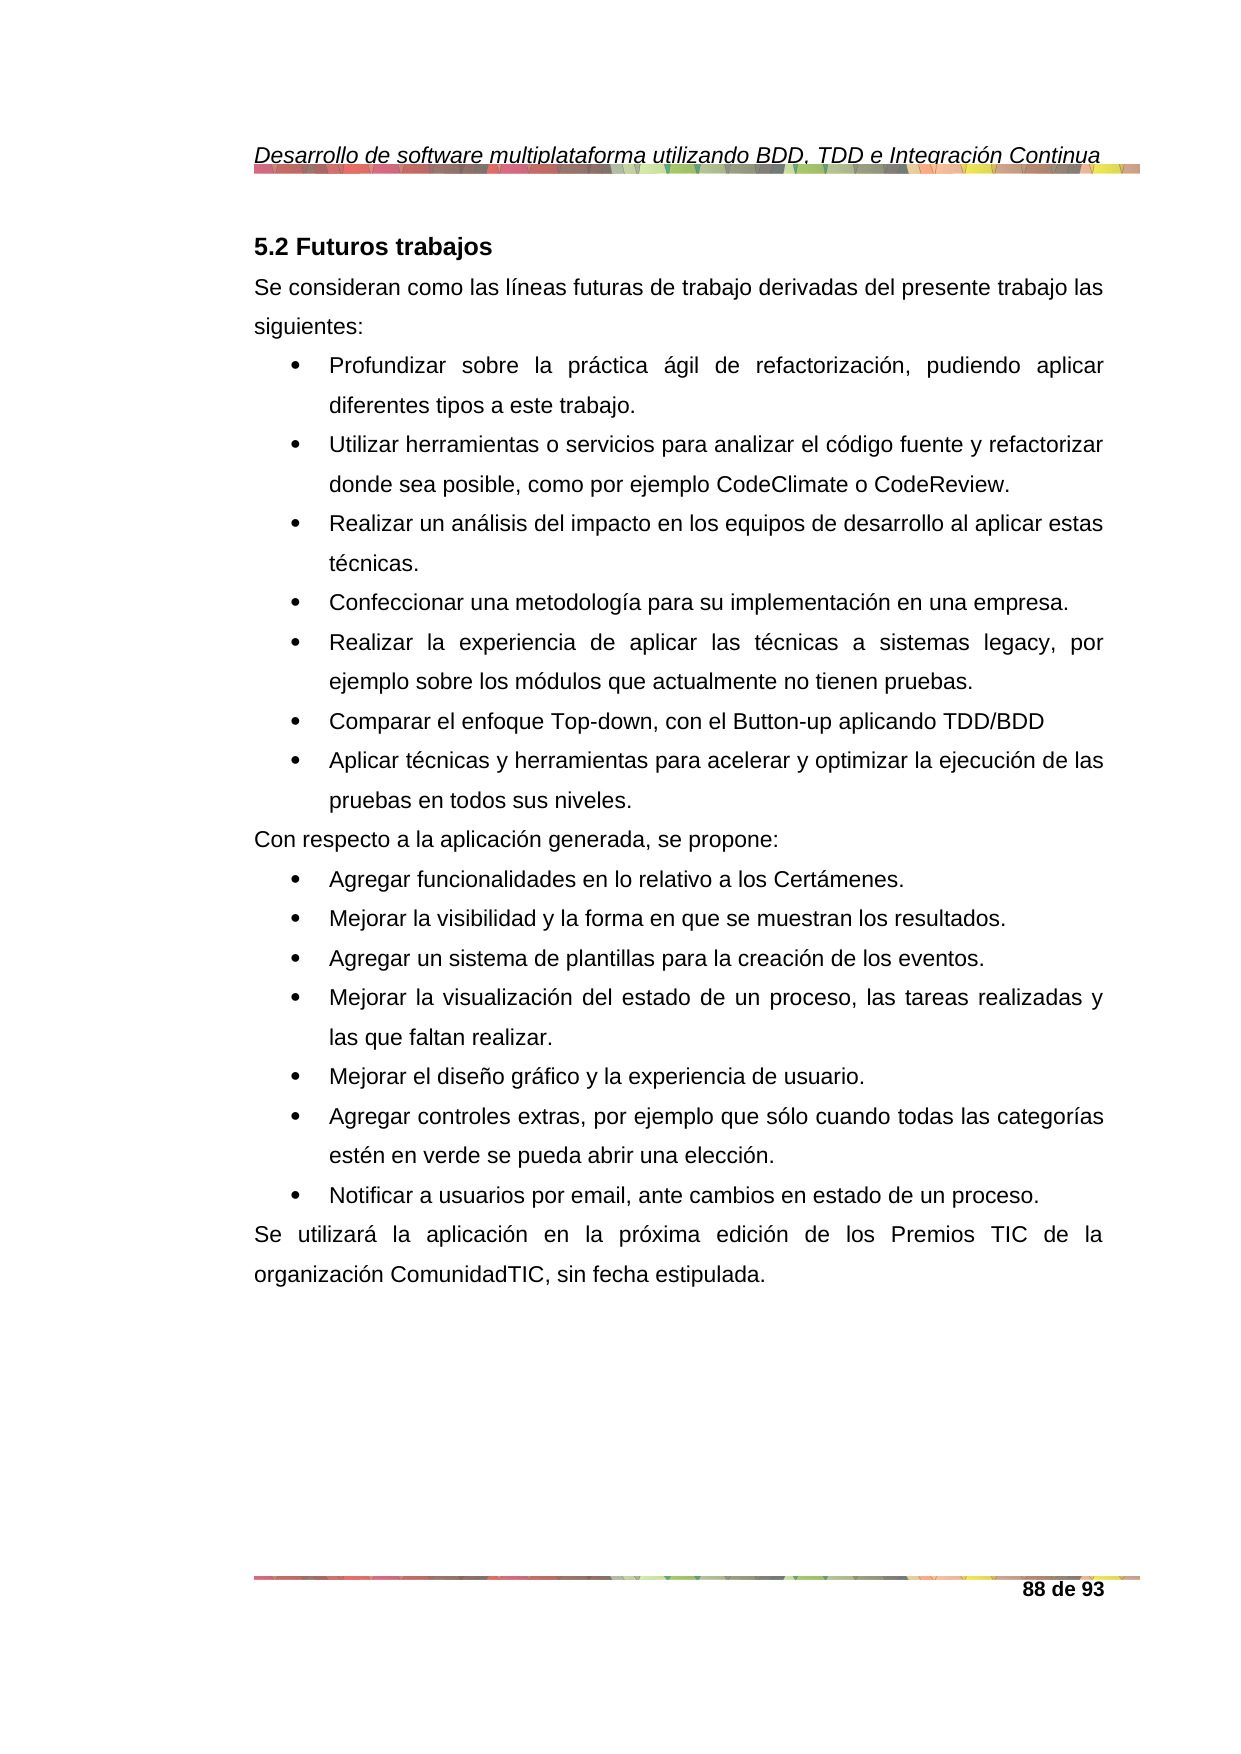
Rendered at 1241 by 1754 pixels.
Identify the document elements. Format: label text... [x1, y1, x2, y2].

list Agregar controles extras, por ejemplo que sólo cuando todas las categorías estén en verde se pueda abrir una elección. [291, 1103, 1104, 1168]
text Se utilizará la aplicación en la próxima edición de los Premios TIC de la organización ComunidadTIC, sin fecha estipulada. [254, 1221, 1104, 1287]
list Mejorar la visibilidad y la forma en que se muestran los resultados. [291, 905, 1104, 932]
subtitle 5.2 Futuros trabajos [254, 232, 1104, 261]
list Agregar funcionalidades en lo relativo a los Certámenes. [291, 866, 1104, 892]
list Aplicar técnicas y herramientas para acelerar y optimizar la ejecución de las pruebas en todos sus niveles. [291, 747, 1104, 813]
list Mejorar la visualización del estado de un proceso, las tareas realizadas y las que faltan realizar. [291, 984, 1104, 1050]
list Realizar un análisis del impacto en los equipos de desarrollo al aplicar estas técnicas. [291, 510, 1104, 576]
list Utilizar herramientas o servicios para analizar el código fuente y refactorizar donde sea posible, como por ejemplo CodeClimate o CodeReview. [291, 431, 1104, 497]
list Confeccionar una metodología para su implementación en una empresa. [291, 589, 1104, 616]
list Realizar la experiencia de aplicar las técnicas a sistemas legacy, por ejemplo sobre los módulos que actualmente no tienen pruebas. [291, 629, 1104, 695]
text Con respecto a la aplicación generada, se propone: [254, 826, 1104, 853]
list Profundizar sobre la práctica ágil de refactorización, pudiendo aplicar diferentes tipos a este trabajo. [291, 352, 1104, 418]
list Agregar un sistema de plantillas para la creación de los eventos. [291, 945, 1104, 971]
list Mejorar el diseño gráfico y la experiencia de usuario. [291, 1063, 1104, 1089]
text Se consideran como las líneas futuras de trabajo derivadas del presente trabajo las siguientes: [254, 273, 1104, 339]
list Notificar a usuarios por email, ante cambios en estado de un proceso. [291, 1182, 1104, 1208]
list Comparar el enfoque Top-down, con el Button-up aplicando TDD/BDD [291, 708, 1104, 734]
